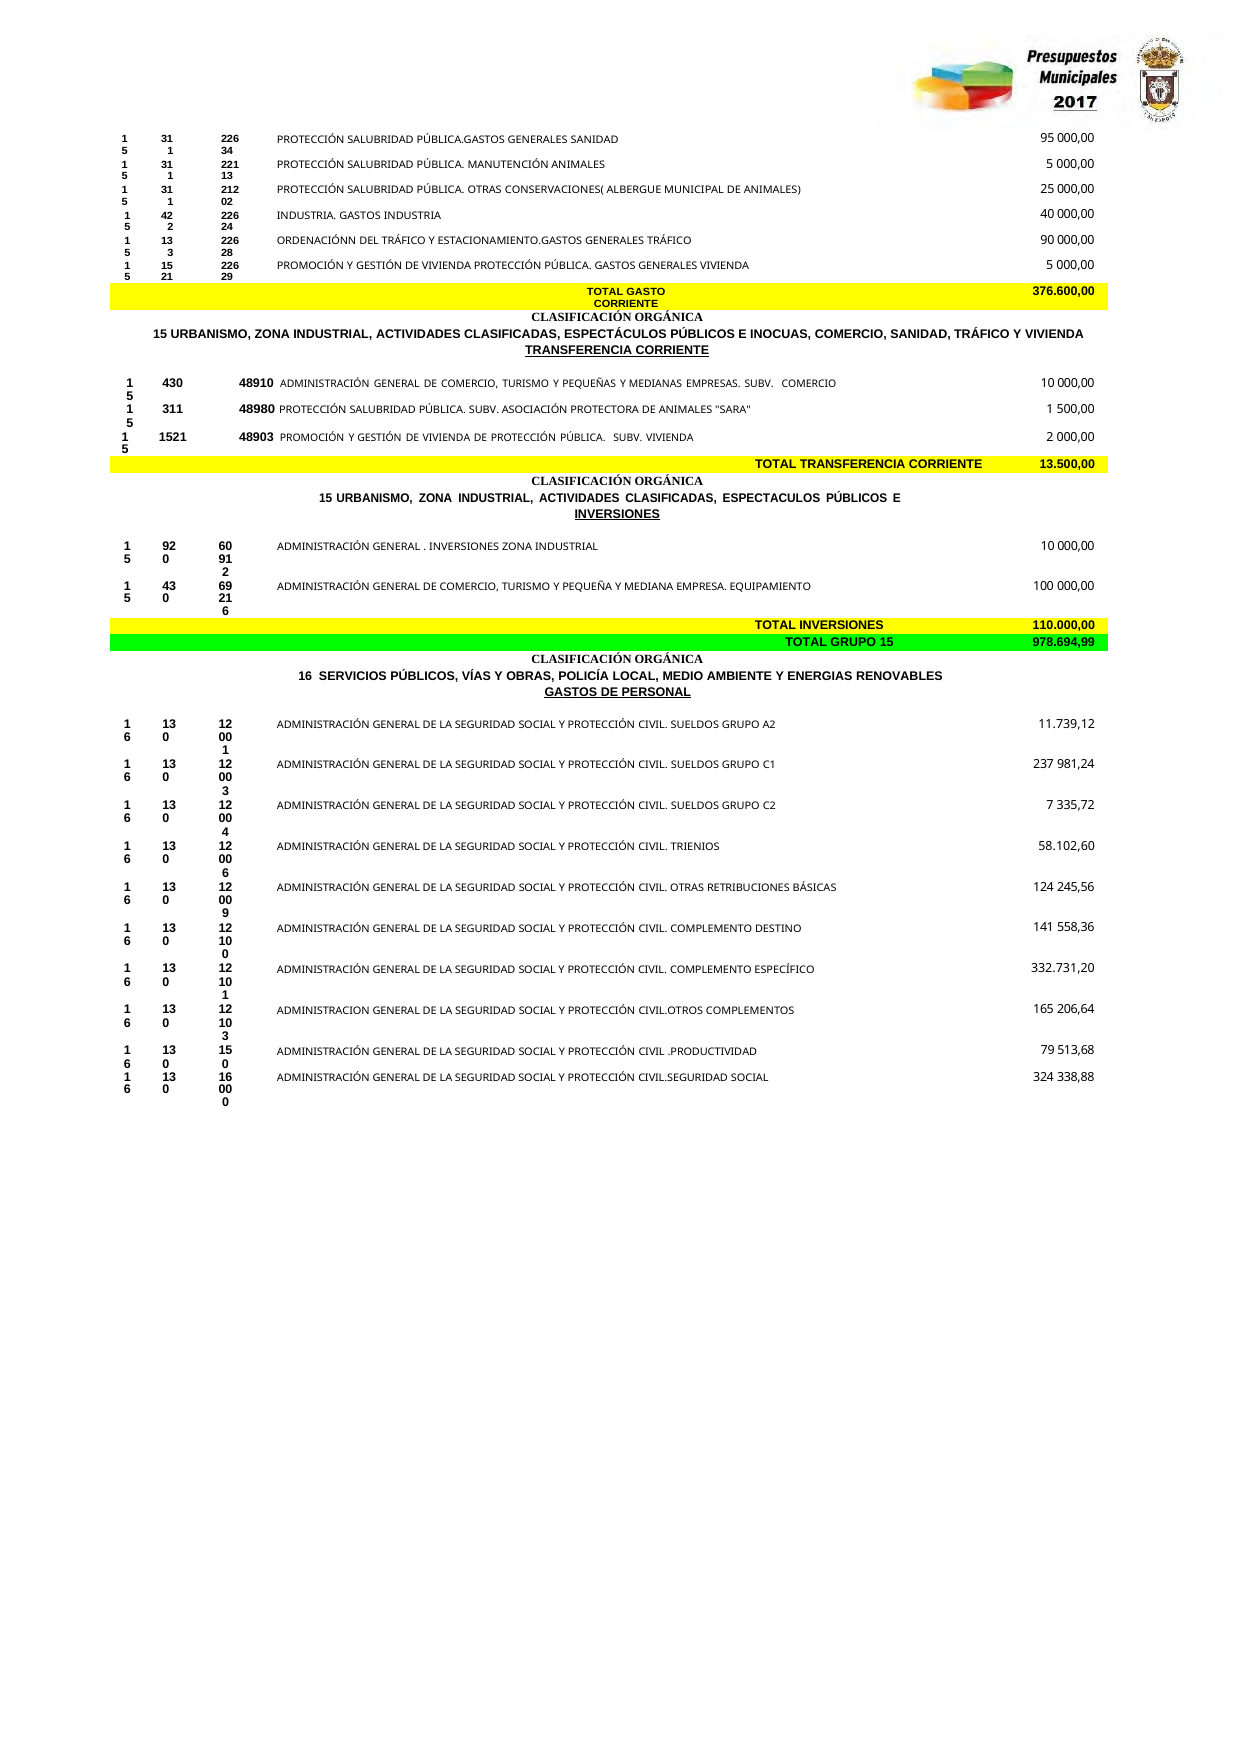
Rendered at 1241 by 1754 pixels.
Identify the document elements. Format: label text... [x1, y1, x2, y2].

table_cell 16000 [190, 1071, 254, 1108]
table_cell ORDENACIÓNN DEL TRÁFICO Y ESTACIONAMIENTO.GASTOS GENERALES TRÁFICO [253, 233, 1018, 258]
table_cell TOTAL GASTO CORRIENTE [253, 283, 1018, 310]
table_cell 22113 [197, 157, 253, 182]
table_cell 15 [110, 157, 146, 182]
table_cell 16 [110, 798, 138, 839]
table_cell 12101 [190, 962, 254, 1002]
text CLASIFICACIÓN ORGÁNICA [529, 474, 705, 488]
table_cell ADMINISTRACIÓN GENERAL DE COMERCIO, TURISMO Y PEQUEÑA Y MEDIANA EMPRESA. EQUIPAMIENTO [254, 579, 975, 618]
table_cell 1521 [140, 430, 201, 456]
table_cell 130 [138, 839, 190, 880]
table_cell 22634 [197, 131, 253, 157]
table_cell 130 [138, 798, 190, 839]
table_cell 130 [138, 962, 190, 1002]
table_header 16 [110, 718, 138, 757]
table_cell 376.600,00 [1018, 283, 1108, 310]
table_cell [110, 618, 138, 634]
table_cell 25 000,00 [1018, 182, 1108, 207]
table_cell 15 [110, 182, 146, 207]
table_cell [140, 456, 201, 473]
table_cell [110, 456, 140, 473]
table_cell 12006 [190, 839, 254, 880]
table_header 48910 ADMINISTRACIÓN GENERAL DE COMERCIO, TURISMO Y PEQUEÑAS Y MEDIANAS EMPRESAS. SUBV. COMERCIO [201, 377, 1023, 402]
table_cell 130 [138, 1044, 190, 1071]
table_header ADMINISTRACIÓN GENERAL . INVERSIONES ZONA INDUSTRIAL [254, 540, 975, 579]
table_header 60912 [190, 540, 254, 579]
table_cell ADMINISTRACIÓN GENERAL DE LA SEGURIDAD SOCIAL Y PROTECCIÓN CIVIL. SUELDOS GRUPO C1 [254, 757, 953, 798]
table_cell 133 [146, 233, 197, 258]
table_header 10 000,00 [1023, 377, 1108, 402]
table_cell 16 [110, 757, 138, 798]
table_cell 1521 [146, 258, 197, 283]
table_cell 130 [138, 921, 190, 962]
table_cell 13.500,00 [1023, 456, 1108, 473]
table_header 920 [138, 540, 190, 579]
table_cell 16 [110, 921, 138, 962]
table_header 15 [110, 540, 138, 579]
table_cell 5 000,00 [1018, 258, 1108, 283]
table_cell 40 000,00 [1018, 208, 1108, 233]
table_cell INDUSTRIA. GASTOS INDUSTRIA [253, 208, 1018, 233]
table_header 11.739,12 [953, 718, 1108, 757]
table_cell 430 [138, 579, 190, 618]
table_cell [110, 283, 146, 310]
table_cell 165 206,64 [953, 1003, 1108, 1043]
table_cell [146, 283, 197, 310]
table_cell 48903 PROMOCIÓN Y GESTIÓN DE VIVIENDA DE PROTECCIÓN PÚBLICA. SUBV. VIVIENDA [201, 430, 1023, 456]
table_cell 16 [110, 1071, 138, 1108]
table_cell [138, 634, 190, 651]
table_cell 311 [146, 182, 197, 207]
table_header 12001 [190, 718, 254, 757]
table_cell PROTECCIÓN SALUBRIDAD PÚBLICA. MANUTENCIÓN ANIMALES [253, 157, 1018, 182]
table_cell ADMINISTRACIÓN GENERAL DE LA SEGURIDAD SOCIAL Y PROTECCIÓN CIVIL. COMPLEMENTO ESPECÍFICO [254, 962, 953, 1002]
picture [602, 35, 1222, 130]
table_cell ADMINISTRACIÓN GENERAL DE LA SEGURIDAD SOCIAL Y PROTECCIÓN CIVIL.SEGURIDAD SOCIAL [254, 1071, 953, 1108]
table_cell [190, 618, 254, 634]
table_cell 12103 [190, 1003, 254, 1043]
table_cell 12004 [190, 798, 254, 839]
table_cell 15 [110, 403, 140, 430]
table_header ADMINISTRACIÓN GENERAL DE LA SEGURIDAD SOCIAL Y PROTECCIÓN CIVIL. SUELDOS GRUPO A2 [254, 718, 953, 757]
table_cell 130 [138, 1003, 190, 1043]
table_cell 311 [146, 157, 197, 182]
text 15 URBANISMO, ZONA INDUSTRIAL, ACTIVIDADES CLASIFICADAS, ESPECTACULOS PÚBLICOS E INVERSIONES [319, 491, 984, 521]
table_cell ADMINISTRACIÓN GENERAL DE LA SEGURIDAD SOCIAL Y PROTECCIÓN CIVIL. COMPLEMENTO DESTINO [254, 921, 953, 962]
table_cell ADMINISTRACIÓN GENERAL DE LA SEGURIDAD SOCIAL Y PROTECCIÓN CIVIL .PRODUCTIVIDAD [254, 1044, 953, 1071]
table_cell 16 [110, 880, 138, 921]
table_cell ADMINISTRACIÓN GENERAL DE LA SEGURIDAD SOCIAL Y PROTECCIÓN CIVIL. OTRAS RETRIBUCIONES BÁSICAS [254, 880, 953, 921]
table_cell 324 338,88 [953, 1071, 1108, 1108]
table_cell 16 [110, 1044, 138, 1071]
table_cell 150 [190, 1044, 254, 1071]
table_cell 7 335,72 [953, 798, 1108, 839]
table_cell 5 000,00 [1018, 157, 1108, 182]
table_cell TOTAL INVERSIONES [254, 618, 975, 634]
table_cell [197, 283, 253, 310]
text CLASIFICACIÓN ORGÁNICA [529, 310, 705, 324]
table_cell 110.000,00 [975, 618, 1108, 634]
table_cell 16 [110, 839, 138, 880]
table_cell PROMOCIÓN Y GESTIÓN DE VIVIENDA PROTECCIÓN PÚBLICA. GASTOS GENERALES VIVIENDA [253, 258, 1018, 283]
table_cell ADMINISTRACIÓN GENERAL DE LA SEGURIDAD SOCIAL Y PROTECCIÓN CIVIL. TRIENIOS [254, 839, 953, 880]
table_cell 22628 [197, 233, 253, 258]
table_cell 1 500,00 [1023, 403, 1108, 430]
table_header 130 [138, 718, 190, 757]
table_cell 130 [138, 1071, 190, 1108]
table_cell PROTECCIÓN SALUBRIDAD PÚBLICA. OTRAS CONSERVACIONES( ALBERGUE MUNICIPAL DE ANIMALES) [253, 182, 1018, 207]
table_cell 48980 PROTECCIÓN SALUBRIDAD PÚBLICA. SUBV. ASOCIACIÓN PROTECTORA DE ANIMALES "SARA" [201, 403, 1023, 430]
table_cell [190, 634, 254, 651]
table_cell 130 [138, 880, 190, 921]
table_cell 95 000,00 [1018, 131, 1108, 157]
table_cell 12100 [190, 921, 254, 962]
table_cell 58.102,60 [953, 839, 1108, 880]
text 15 URBANISMO, ZONA INDUSTRIAL, ACTIVIDADES CLASIFICADAS, ESPECTÁCULOS PÚBLICOS E INOCUAS, COMERCIO, SANIDAD, TRÁFICO Y VIVIENDA TRANSFERENCIA CORRIENTE [153, 327, 1183, 357]
table_cell ADMINISTRACION GENERAL DE LA SEGURIDAD SOCIAL Y PROTECCIÓN CIVIL.OTROS COMPLEMENTOS [254, 1003, 953, 1043]
table_cell 2 000,00 [1023, 430, 1108, 456]
table_cell 15 [110, 208, 146, 233]
table_cell 79 513,68 [953, 1044, 1108, 1071]
table_cell 15 [110, 233, 146, 258]
table_cell PROTECCIÓN SALUBRIDAD PÚBLICA.GASTOS GENERALES SANIDAD [253, 131, 1018, 157]
table_cell 100 000,00 [975, 579, 1108, 618]
table_cell [110, 634, 138, 651]
table_cell 12009 [190, 880, 254, 921]
table_cell 978.694,99 [975, 634, 1108, 651]
table_cell 141 558,36 [953, 921, 1108, 962]
table_cell 130 [138, 757, 190, 798]
table_cell 22624 [197, 208, 253, 233]
table_cell 21202 [197, 182, 253, 207]
table_cell 422 [146, 208, 197, 233]
table_cell TOTAL TRANSFERENCIA CORRIENTE [201, 456, 1023, 473]
table_cell 15 [110, 131, 146, 157]
table_cell 15 [110, 430, 140, 456]
table_cell 15 [110, 258, 146, 283]
table_cell 22629 [197, 258, 253, 283]
table_header 15 [110, 377, 140, 402]
table_header 430 [140, 377, 201, 402]
table_cell 16 [110, 1003, 138, 1043]
table_cell 311 [146, 131, 197, 157]
table_cell 311 [140, 403, 201, 430]
table_cell 16 [110, 962, 138, 1002]
text 16 SERVICIOS PÚBLICOS, VÍAS Y OBRAS, POLICÍA LOCAL, MEDIO AMBIENTE Y ENERGIAS RENOVABLES GASTOS DE PERSONAL [298, 668, 984, 699]
table_header 10 000,00 [975, 540, 1108, 579]
table_cell 12003 [190, 757, 254, 798]
table_cell [138, 618, 190, 634]
text CLASIFICACIÓN ORGÁNICA [529, 652, 705, 666]
table_cell 332.731,20 [953, 962, 1108, 1002]
table_cell 69216 [190, 579, 254, 618]
table_cell 15 [110, 579, 138, 618]
table_cell 124 245,56 [953, 880, 1108, 921]
table_cell TOTAL GRUPO 15 [254, 634, 975, 651]
table_cell 237 981,24 [953, 757, 1108, 798]
table_cell ADMINISTRACIÓN GENERAL DE LA SEGURIDAD SOCIAL Y PROTECCIÓN CIVIL. SUELDOS GRUPO C2 [254, 798, 953, 839]
table_cell 90 000,00 [1018, 233, 1108, 258]
